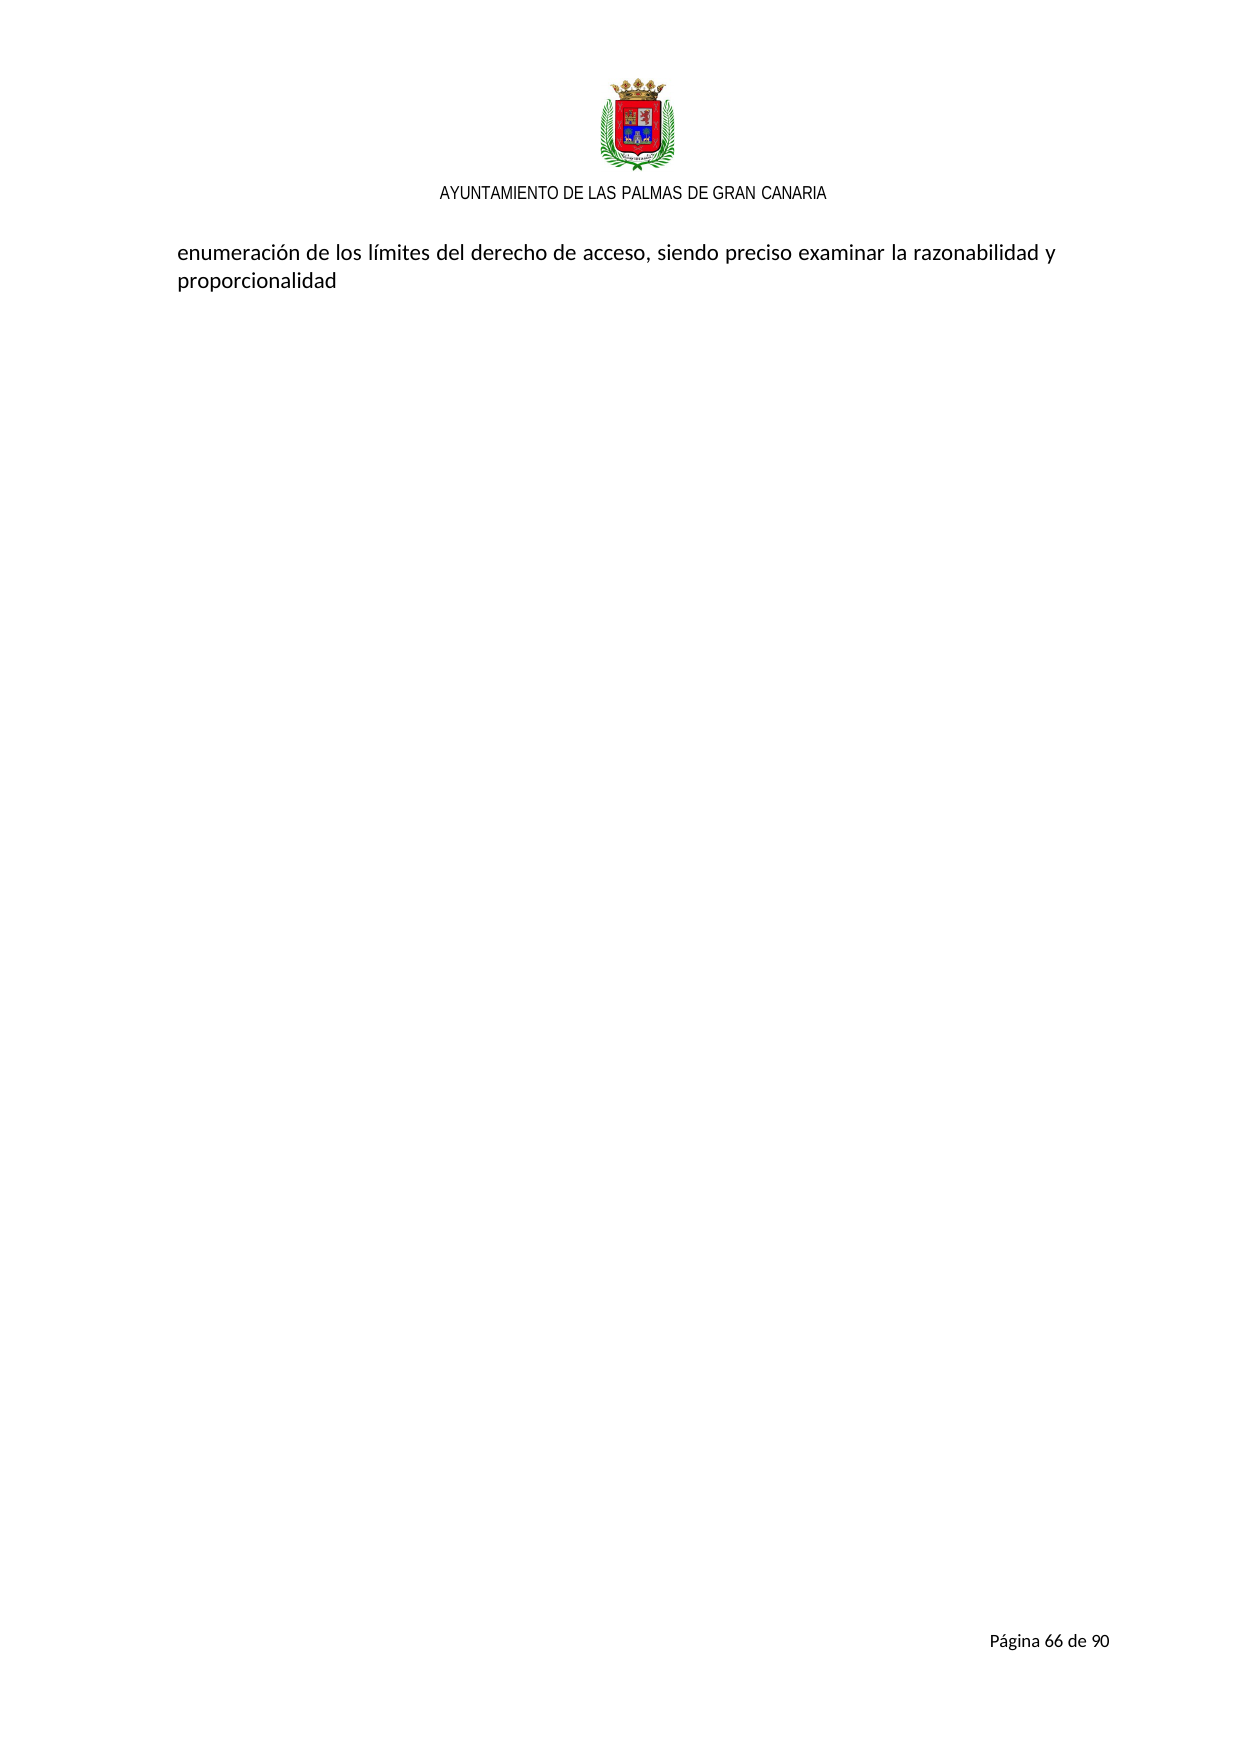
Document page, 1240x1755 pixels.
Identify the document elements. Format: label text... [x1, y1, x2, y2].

text enumeración de los límites del derecho de acceso, siendo preciso examinar la razonabilidad y proporcionalidad [177, 238, 1056, 294]
